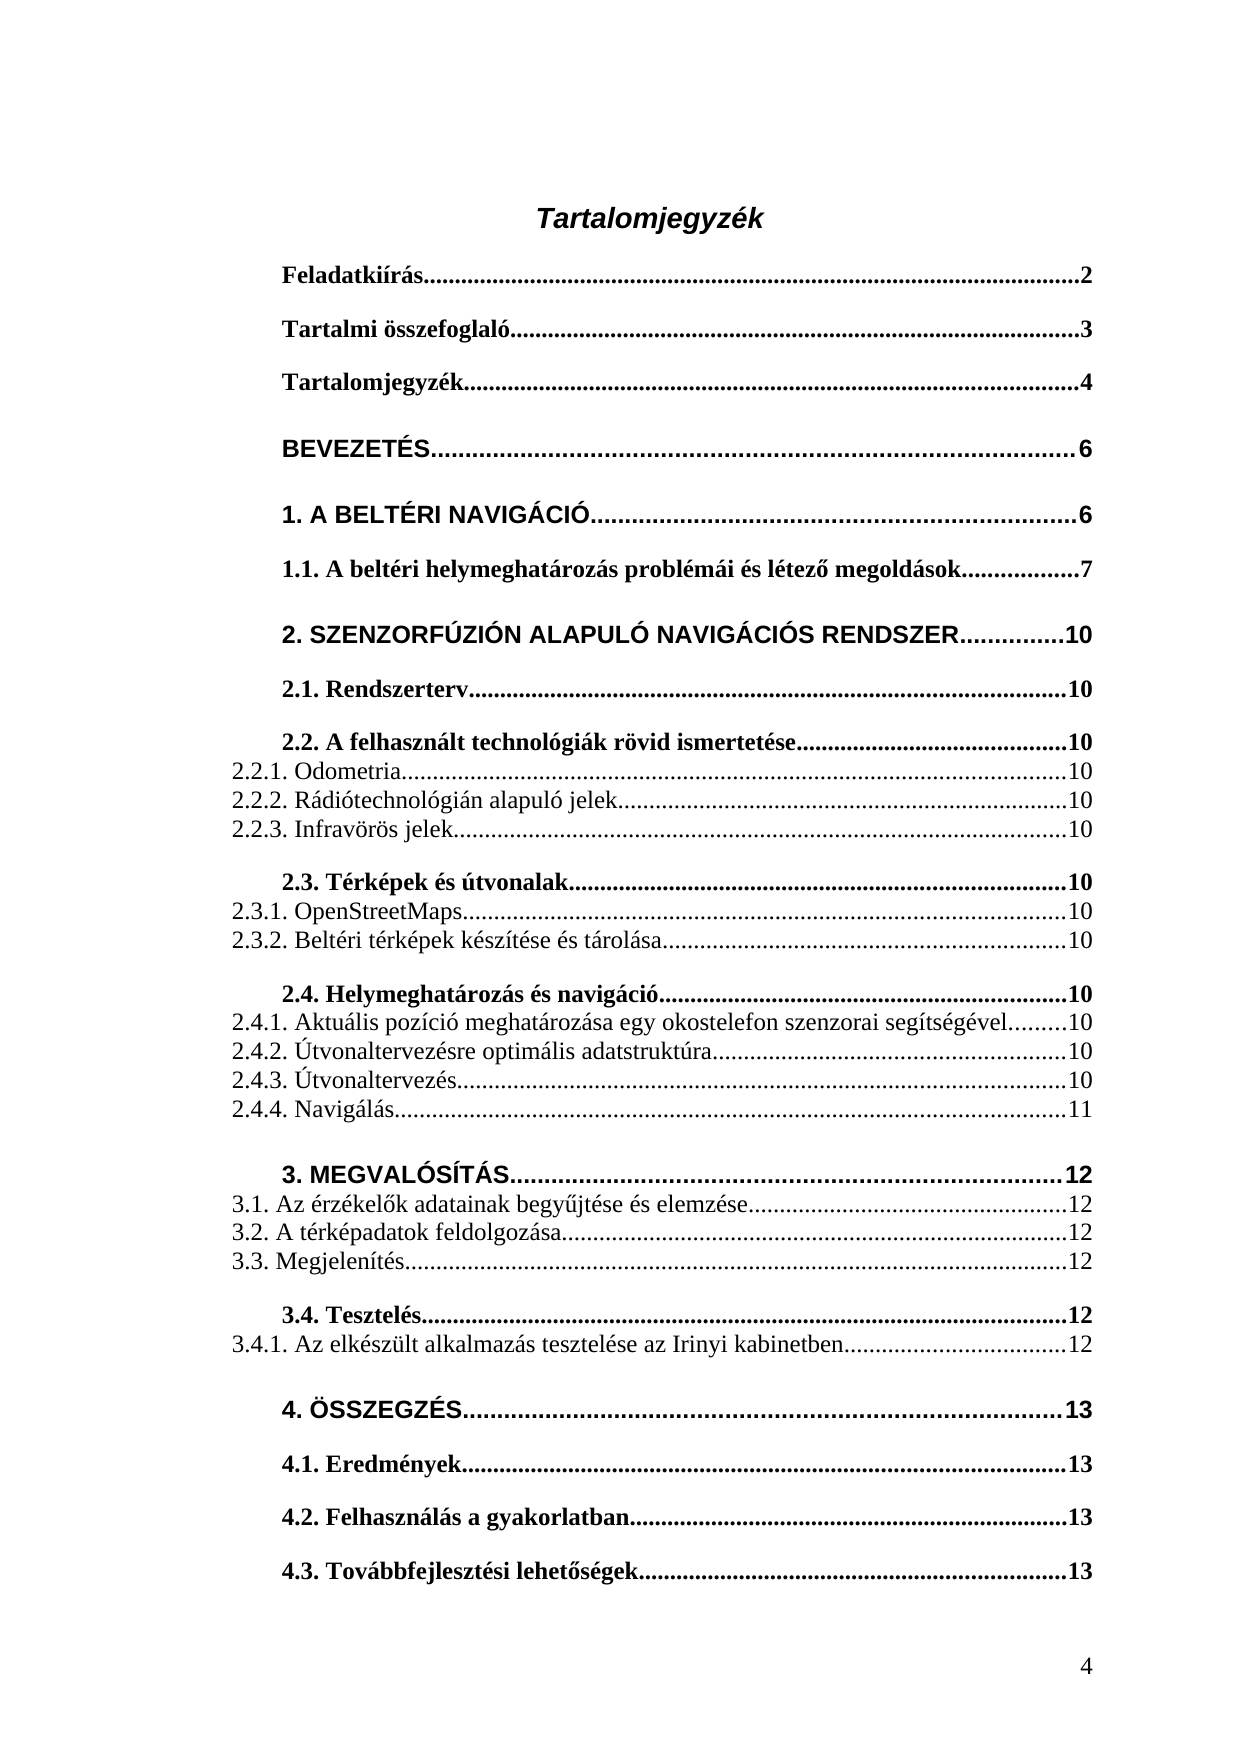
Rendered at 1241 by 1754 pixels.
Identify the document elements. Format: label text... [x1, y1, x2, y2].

text 2.2.2. Rádiótechnológián alapuló jelek 10 [232, 785, 1093, 814]
text 2.2. A felhasznált technológiák rövid ismertetése 10 [207, 727, 1093, 756]
text 2.3.1. OpenStreetMaps 10 [232, 896, 1093, 925]
text 4.2. Felhasználás a gyakorlatban 13 [207, 1502, 1093, 1531]
text 3. MEGVALÓSÍTÁS 12 [207, 1160, 1093, 1189]
text 2.4.2. Útvonaltervezésre optimális adatstruktúra 10 [232, 1036, 1093, 1065]
text Tartalomjegyzék 4 [207, 367, 1093, 396]
subtitle Tartalomjegyzék [207, 201, 1093, 235]
text 3.1. Az érzékelők adatainak begyűjtése és elemzése 12 [232, 1189, 1093, 1217]
text 2.2.1. Odometria 10 [232, 756, 1093, 785]
text 3.3. Megjelenítés 12 [232, 1246, 1093, 1275]
text 2.1. Rendszerterv 10 [207, 674, 1093, 702]
text Feladatkiírás 2 [207, 260, 1093, 289]
text 2.4.4. Navigálás 11 [232, 1094, 1093, 1122]
text 2.4. Helymeghatározás és navigáció 10 [207, 979, 1093, 1007]
text 2.4.3. Útvonaltervezés 10 [232, 1065, 1093, 1094]
text 1. A BELTÉRI NAVIGÁCIÓ 6 [207, 500, 1093, 529]
text 4.1. Eredmények 13 [207, 1449, 1093, 1477]
text 2.3.2. Beltéri térképek készítése és tárolása 10 [232, 925, 1093, 954]
text 3.2. A térképadatok feldolgozása 12 [232, 1217, 1093, 1246]
text 4. ÖSSZEGZÉS 13 [207, 1395, 1093, 1424]
text 3.4. Tesztelés 12 [207, 1300, 1093, 1329]
text 2.2.3. Infravörös jelek 10 [232, 814, 1093, 842]
text 2.3. Térképek és útvonalak 10 [207, 867, 1093, 896]
text BEVEZETÉS 6 [207, 434, 1093, 462]
text 1.1. A beltéri helymeghatározás problémái és létező megoldások 7 [207, 554, 1093, 582]
text 2. SZENZORFÚZIÓN ALAPULÓ NAVIGÁCIÓS RENDSZER 10 [207, 620, 1093, 649]
text 4.3. Továbbfejlesztési lehetőségek 13 [207, 1556, 1093, 1585]
text 2.4.1. Aktuális pozíció meghatározása egy okostelefon szenzorai segítségével 10 [232, 1007, 1093, 1036]
text Tartalmi összefoglaló 3 [207, 314, 1093, 342]
text 3.4.1. Az elkészült alkalmazás tesztelése az Irinyi kabinetben 12 [232, 1329, 1093, 1357]
